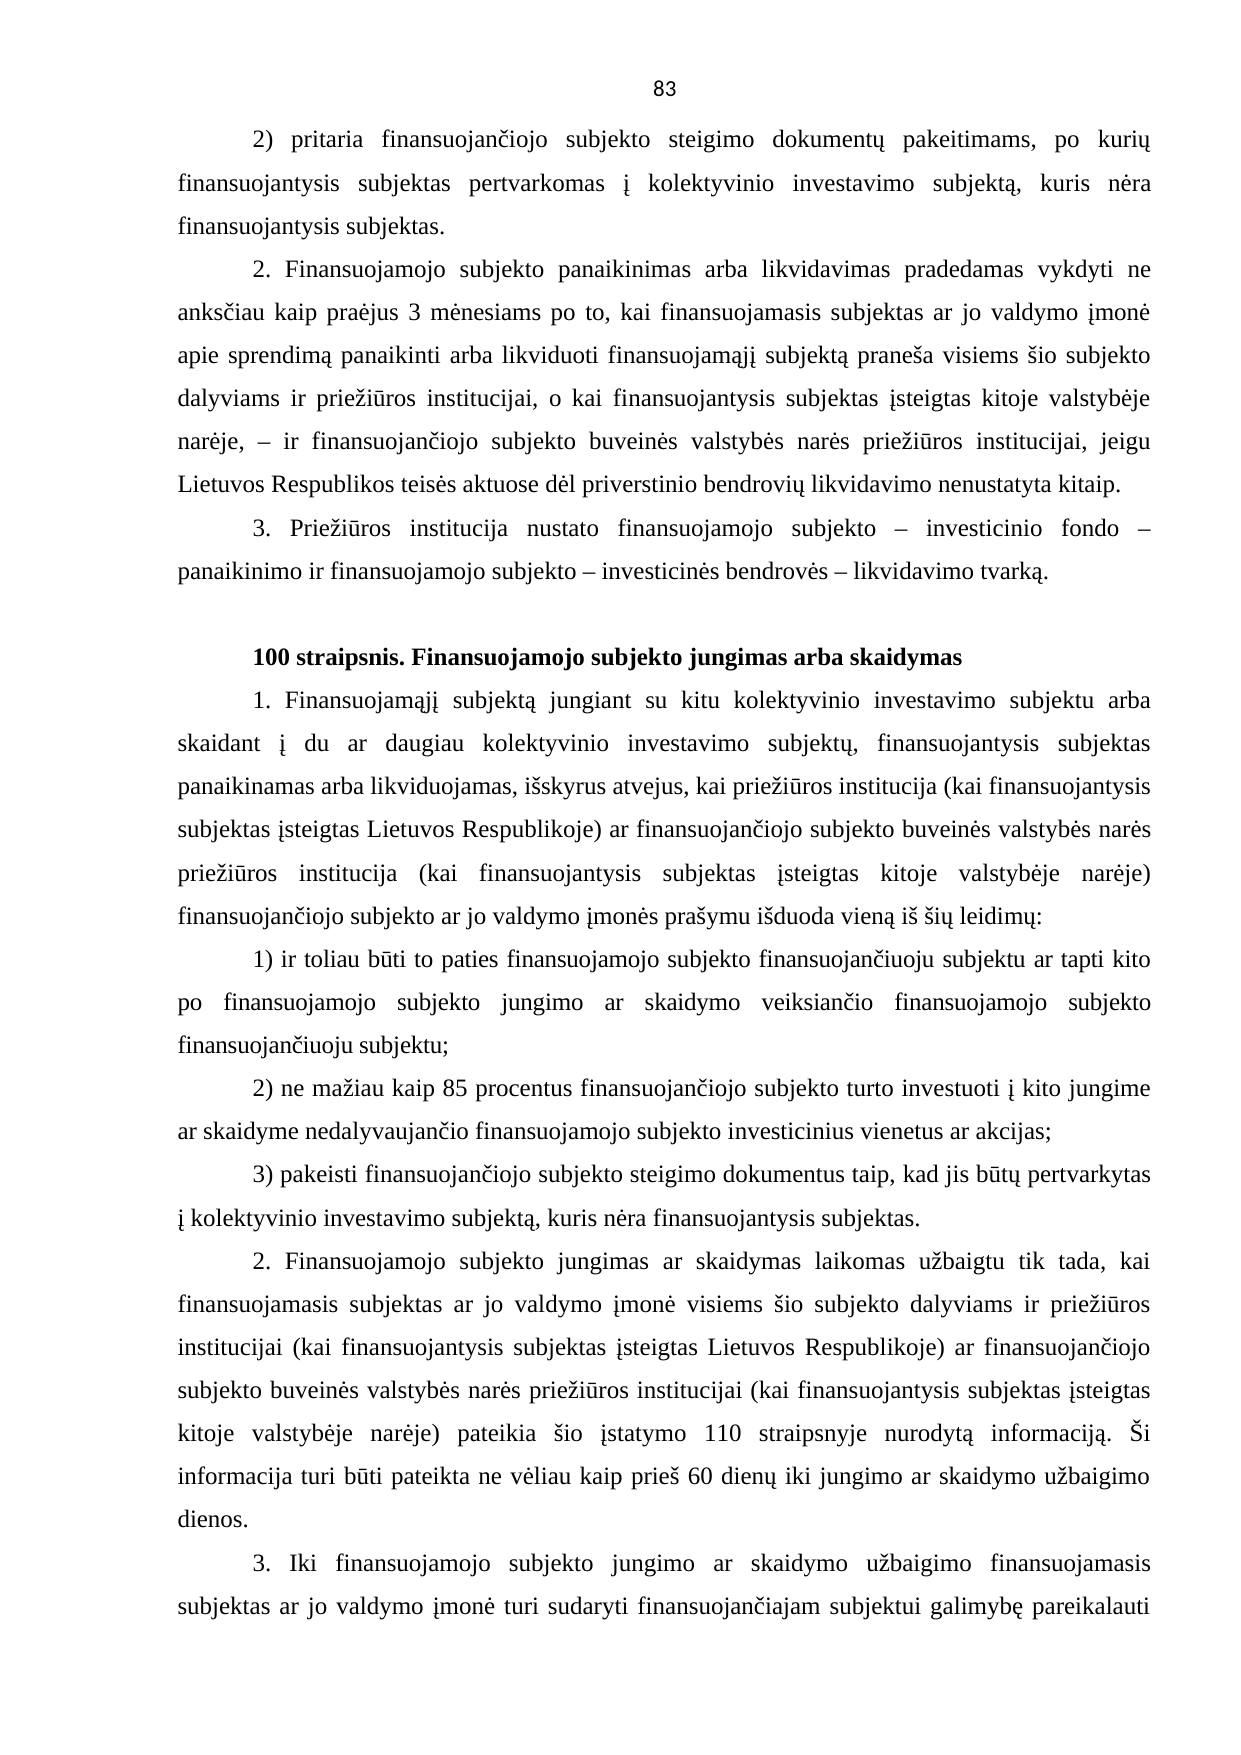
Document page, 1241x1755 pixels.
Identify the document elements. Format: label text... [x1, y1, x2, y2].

text 2. Finansuojamojo subjekto panaikinimas arba likvidavimas pradedamas vykdyti ne anksčiau kaip praėjus 3 mėnesiams po to, kai finansuojamasis subjektas ar jo valdymo įmonė apie sprendimą panaikinti arba likviduoti finansuojamąjį subjektą praneša visiems šio subjekto dalyviams ir priežiūros institucijai, o kai finansuojantysis subjektas įsteigtas kitoje valstybėje narėje, – ir finansuojančiojo subjekto buveinės valstybės narės priežiūros institucijai, jeigu Lietuvos Respublikos teisės aktuose dėl priverstinio bendrovių likvidavimo nenustatyta kitaip. [177, 254, 1152, 498]
text 1. Finansuojamąjį subjektą jungiant su kitu kolektyvinio investavimo subjektu arba skaidant į du ar daugiau kolektyvinio investavimo subjektų, finansuojantysis subjektas panaikinamas arba likviduojamas, išskyrus atvejus, kai priežiūros institucija (kai finansuojantysis subjektas įsteigtas Lietuvos Respublikoje) ar finansuojančiojo subjekto buveinės valstybės narės priežiūros institucija (kai finansuojantysis subjektas įsteigtas kitoje valstybėje narėje) finansuojančiojo subjekto ar jo valdymo įmonės prašymu išduoda vieną iš šių leidimų: [177, 685, 1152, 929]
text 3. Priežiūros institucija nustato finansuojamojo subjekto – investicinio fondo – panaikinimo ir finansuojamojo subjekto – investicinės bendrovės – likvidavimo tvarką. [177, 513, 1152, 584]
text 2. Finansuojamojo subjekto jungimas ar skaidymas laikomas užbaigtu tik tada, kai finansuojamasis subjektas ar jo valdymo įmonė visiems šio subjekto dalyviams ir priežiūros institucijai (kai finansuojantysis subjektas įsteigtas Lietuvos Respublikoje) ar finansuojančiojo subjekto buveinės valstybės narės priežiūros institucijai (kai finansuojantysis subjektas įsteigtas kitoje valstybėje narėje) pateikia šio įstatymo 110 straipsnyje nurodytą informaciją. Ši informacija turi būti pateikta ne vėliau kaip prieš 60 dienų iki jungimo ar skaidymo užbaigimo dienos. [177, 1246, 1152, 1533]
text 1) ir toliau būti to paties finansuojamojo subjekto finansuojančiuoju subjektu ar tapti kito po finansuojamojo subjekto jungimo ar skaidymo veiksiančio finansuojamojo subjekto finansuojančiuoju subjektu; [177, 944, 1152, 1059]
text 3. Iki finansuojamojo subjekto jungimo ar skaidymo užbaigimo finansuojamasis subjektas ar jo valdymo įmonė turi sudaryti finansuojančiajam subjektui galimybę pareikalauti [177, 1548, 1152, 1619]
text 3) pakeisti finansuojančiojo subjekto steigimo dokumentus taip, kad jis būtų pertvarkytas į kolektyvinio investavimo subjektą, kuris nėra finansuojantysis subjektas. [177, 1159, 1152, 1231]
text 2) pritaria finansuojančiojo subjekto steigimo dokumentų pakeitimams, po kurių finansuojantysis subjektas pertvarkomas į kolektyvinio investavimo subjektą, kuris nėra finansuojantysis subjektas. [177, 124, 1152, 239]
text 2) ne mažiau kaip 85 procentus finansuojančiojo subjekto turto investuoti į kito jungime ar skaidyme nedalyvaujančio finansuojamojo subjekto investicinius vienetus ar akcijas; [177, 1073, 1152, 1145]
text 100 straipsnis. Finansuojamojo subjekto jungimas arba skaidymas [252, 642, 1152, 671]
